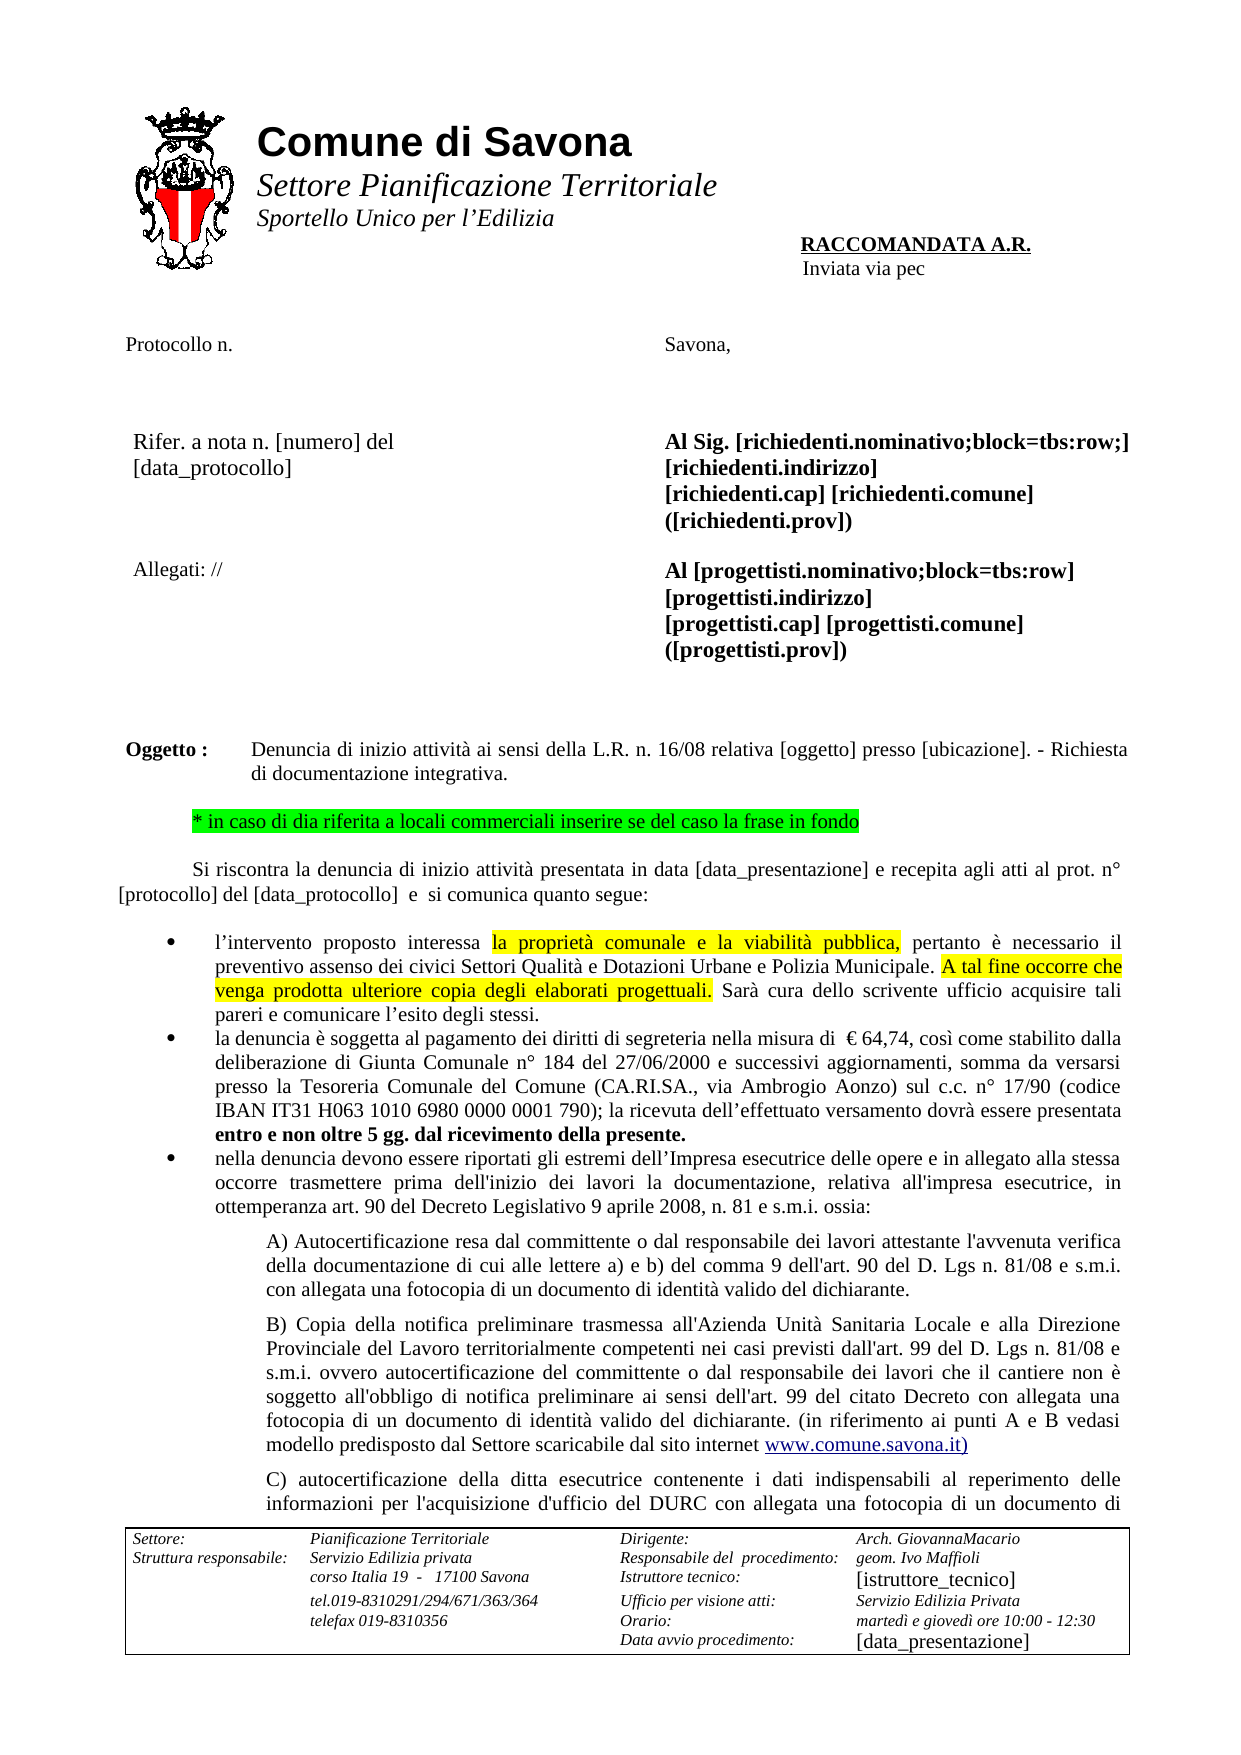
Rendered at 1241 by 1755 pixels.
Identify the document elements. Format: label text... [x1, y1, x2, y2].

text B) Copia della notifica preliminare trasmessa all'Azienda Unità Sanitaria Locale e alla Direzione Provinciale del Lavoro territorialmente competenti nei casi previsti dall'art. 99 del D. Lgs n. 81/08 e s.m.i. ovvero autocertificazione del committente o dal responsabile dei lavori che il cantiere non è soggetto all'obbligo di notifica preliminare ai sensi dell'art. 99 del citato Decreto con allegata una fotocopia di un documento di identità valido del dichiarante. (in riferimento ai punti A e B vedasi modello predisposto dal Settore scaricabile dal sito internet www.comune.savona.it) [266, 1312, 1122, 1456]
table_cell Allegati: // [126, 557, 484, 689]
table_cell Al [progettisti.nominativo;block=tbs:row] [progettisti.indirizzo] [progettisti.cap] [progettisti.comune] ([progettisti.prov]) [657, 557, 1144, 689]
table_header [485, 428, 657, 557]
table_header Rifer. a nota n. [numero] del [data_protocollo] [126, 428, 484, 557]
list nella denuncia devono essere riportati gli estremi dell’Impresa esecutrice delle opere e in allegato alla stessa occorre trasmettere prima dell'inizio dei lavori la documentazione, relativa all'impresa esecutrice, in ottemperanza art. 90 del Decreto Legislativo 9 aprile 2008, n. 81 e s.m.i. ossia: [167, 1146, 1122, 1218]
table_cell [485, 557, 657, 689]
table_header Protocollo n. [118, 331, 657, 356]
table_header Denuncia di inizio attività ai sensi della L.R. n. 16/08 relativa [oggetto] presso [ubicazione]. - Richiesta di documentazione integrativa. [244, 737, 1137, 785]
text C) autocertificazione della ditta esecutrice contenente i dati indispensabili al reperimento delle informazioni per l'acquisizione d'ufficio del DURC con allegata una fotocopia di un documento di [266, 1467, 1122, 1515]
list la denuncia è soggetta al pagamento dei diritti di segreteria nella misura di € 64,74, così come stabilito dalla deliberazione di Giunta Comunale n° 184 del 27/06/2000 e successivi aggiornamenti, somma da versarsi presso la Tesoreria Comunale del Comune (CA.RI.SA., via Ambrogio Aonzo) sul c.c. n° 17/90 (codice IBAN IT31 H063 1010 6980 0000 0001 790); la ricevuta dell’effettuato versamento dovrà essere presentata entro e non oltre 5 gg. dal ricevimento della presente. [167, 1026, 1122, 1146]
table_header Al Sig. [richiedenti.nominativo;block=tbs:row;] [richiedenti.indirizzo] [richiedenti.cap] [richiedenti.comune] ([richiedenti.prov]) [657, 428, 1144, 557]
table_header Savona, [657, 331, 1137, 356]
text A) Autocertificazione resa dal committente o dal responsabile dei lavori attestante l'avvenuta verifica della documentazione di cui alle lettere a) e b) del comma 9 dell'art. 90 del D. Lgs n. 81/08 e s.m.i. con allegata una fotocopia di un documento di identità valido del dichiarante. [266, 1229, 1122, 1301]
list l’intervento proposto interessa la proprietà comunale e la viabilità pubblica, pertanto è necessario il preventivo assenso dei civici Settori Qualità e Dotazioni Urbane e Polizia Municipale. A tal fine occorre che venga prodotta ulteriore copia degli elaborati progettuali. Sarà cura dello scrivente ufficio acquisire tali pareri e comunicare l’esito degli stessi. [167, 929, 1122, 1026]
text * in caso di dia riferita a locali commerciali inserire se del caso la frase in fondo [118, 809, 1122, 833]
text Si riscontra la denuncia di inizio attività presentata in data [data_presentazione] e recepita agli atti al prot. n° [protocollo] del [data_protocollo] e si comunica quanto segue: [118, 857, 1122, 906]
table_header Oggetto : [118, 737, 243, 785]
